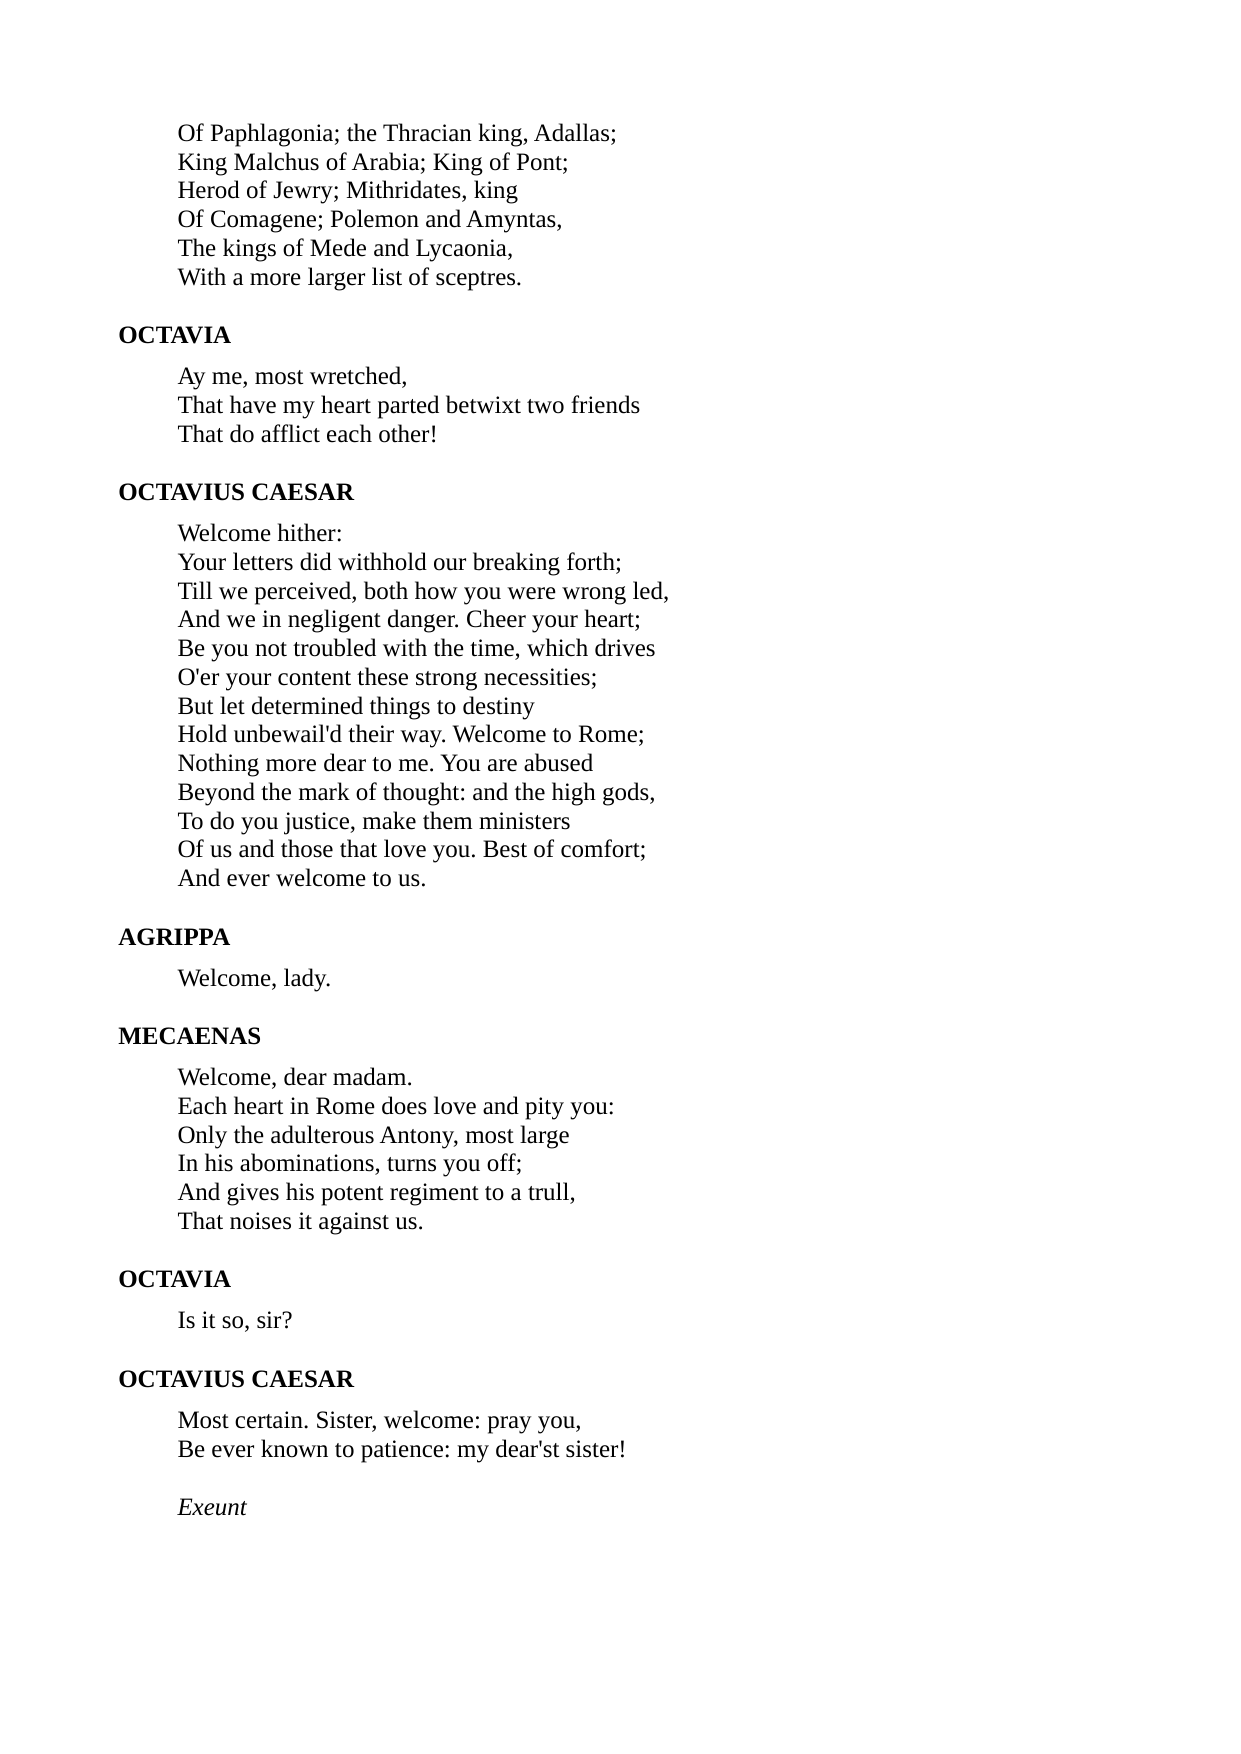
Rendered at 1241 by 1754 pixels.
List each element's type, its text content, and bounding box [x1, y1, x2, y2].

text Welcome, dear madam. Each heart in Rome does love and pity you: Only the adulterous Antony, most large In his abominations, turns you off; And gives his potent regiment to a trull, That noises it against us. [177, 1062, 1063, 1235]
text Welcome, lady. [177, 963, 1063, 992]
text OCTAVIUS CAESAR [118, 1364, 1122, 1392]
text Welcome hither: Your letters did withhold our breaking forth; Till we perceived, both how you were wrong led, And we in negligent danger. Cheer your heart; Be you not troubled with the time, which drives O'er your content these strong necessities; But let determined things to destiny Hold unbewail'd their way. Welcome to Rome; Nothing more dear to me. You are abused Beyond the mark of thought: and the high gods, To do you justice, make them ministers Of us and those that love you. Best of comfort; And ever welcome to us. [177, 518, 1063, 892]
text OCTAVIUS CAESAR [118, 477, 1122, 506]
text Most certain. Sister, welcome: pray you, Be ever known to patience: my dear'st sister! [177, 1405, 1063, 1462]
text MECAENAS [118, 1021, 1122, 1050]
text Ay me, most wretched, That have my heart parted betwixt two friends That do afflict each other! [177, 361, 1063, 448]
text OCTAVIA [118, 320, 1122, 349]
text Exeunt [177, 1492, 1063, 1521]
text Is it so, sir? [177, 1306, 1063, 1334]
text Of Paphlagonia; the Thracian king, Adallas; King Malchus of Arabia; King of Pont; Herod of Jewry; Mithridates, king Of Comagene; Polemon and Amyntas, The kings of Mede and Lycaonia, With a more larger list of sceptres. [177, 118, 1063, 291]
text AGRIPPA [118, 922, 1122, 950]
text OCTAVIA [118, 1264, 1122, 1293]
